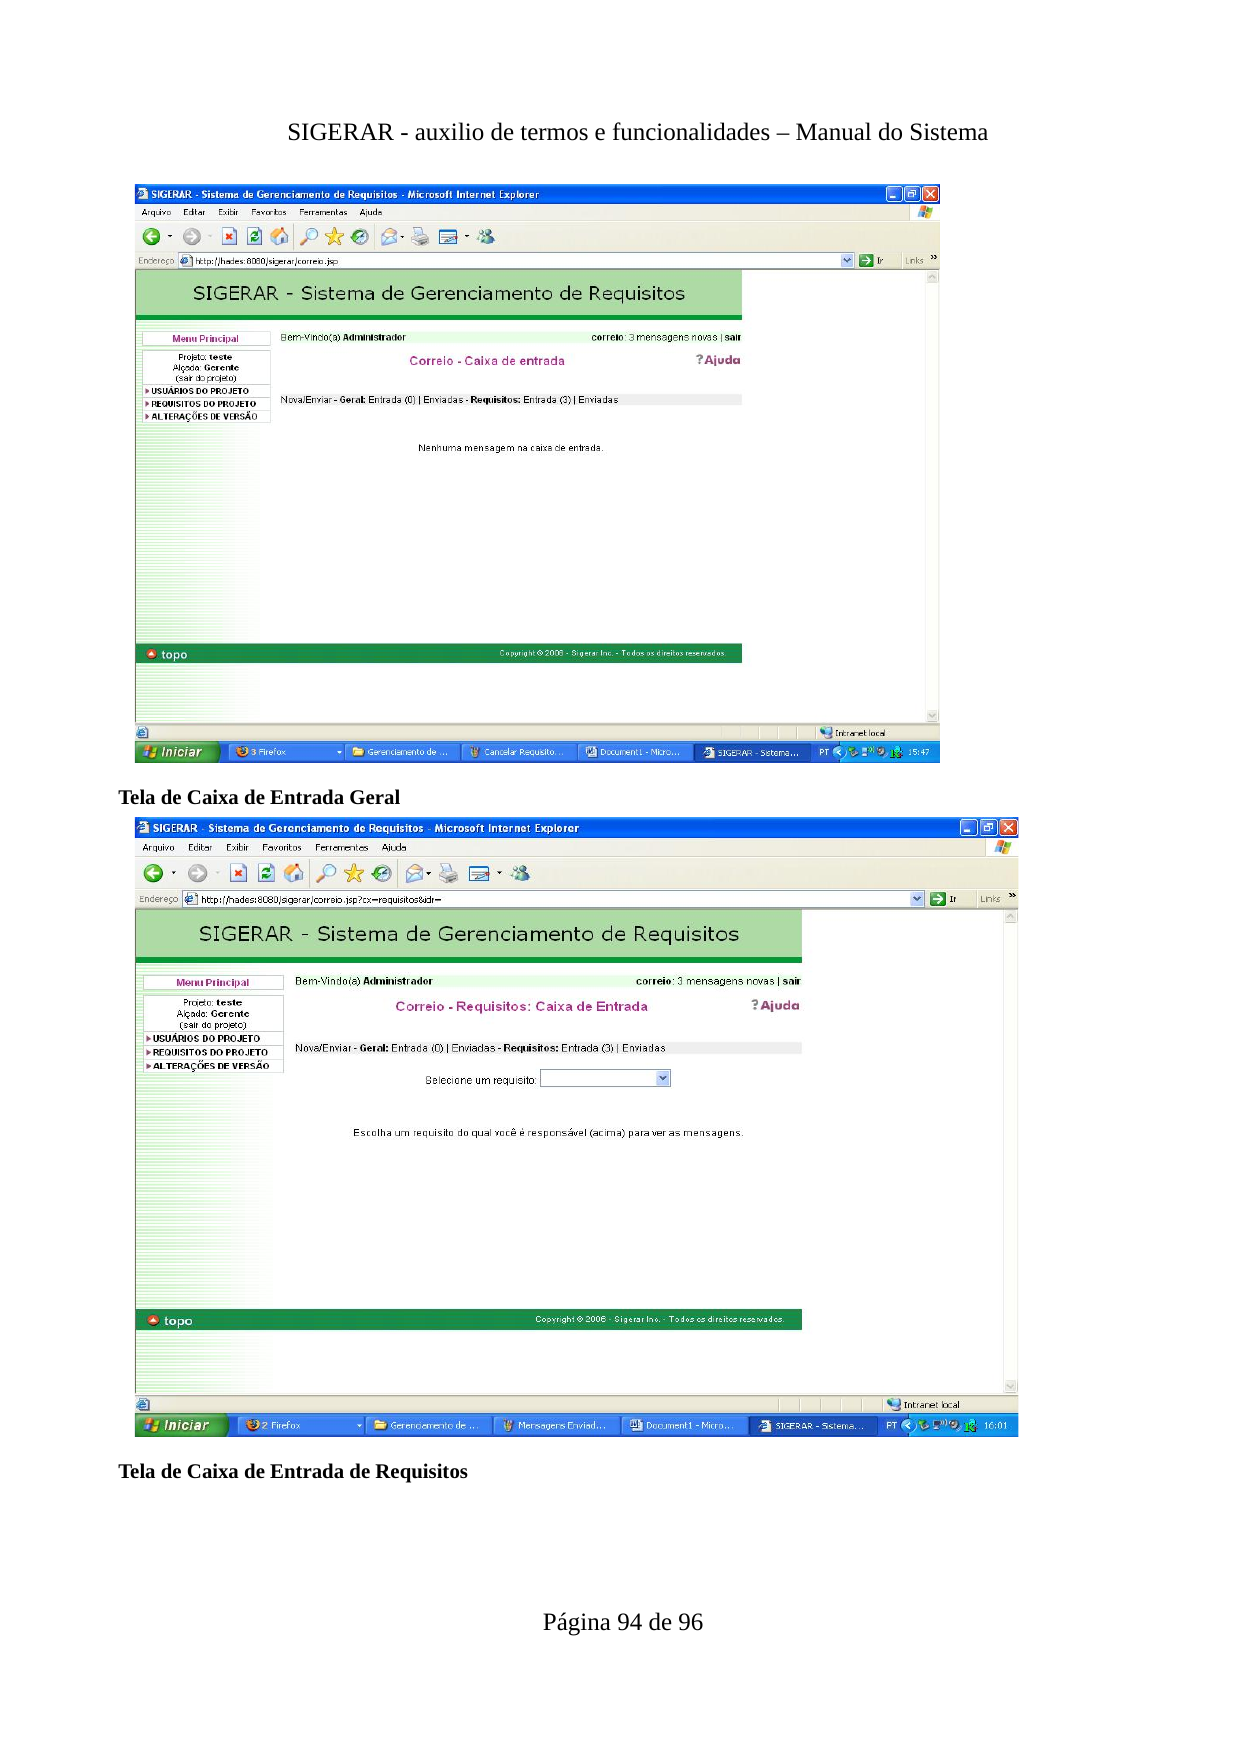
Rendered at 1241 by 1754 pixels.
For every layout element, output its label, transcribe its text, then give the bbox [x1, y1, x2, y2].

picture [134, 184, 940, 763]
picture [134, 817, 1019, 1437]
text Tela de Caixa de Entrada Geral [118, 786, 1134, 809]
text Tela de Caixa de Entrada de Requisitos [118, 1460, 1134, 1483]
